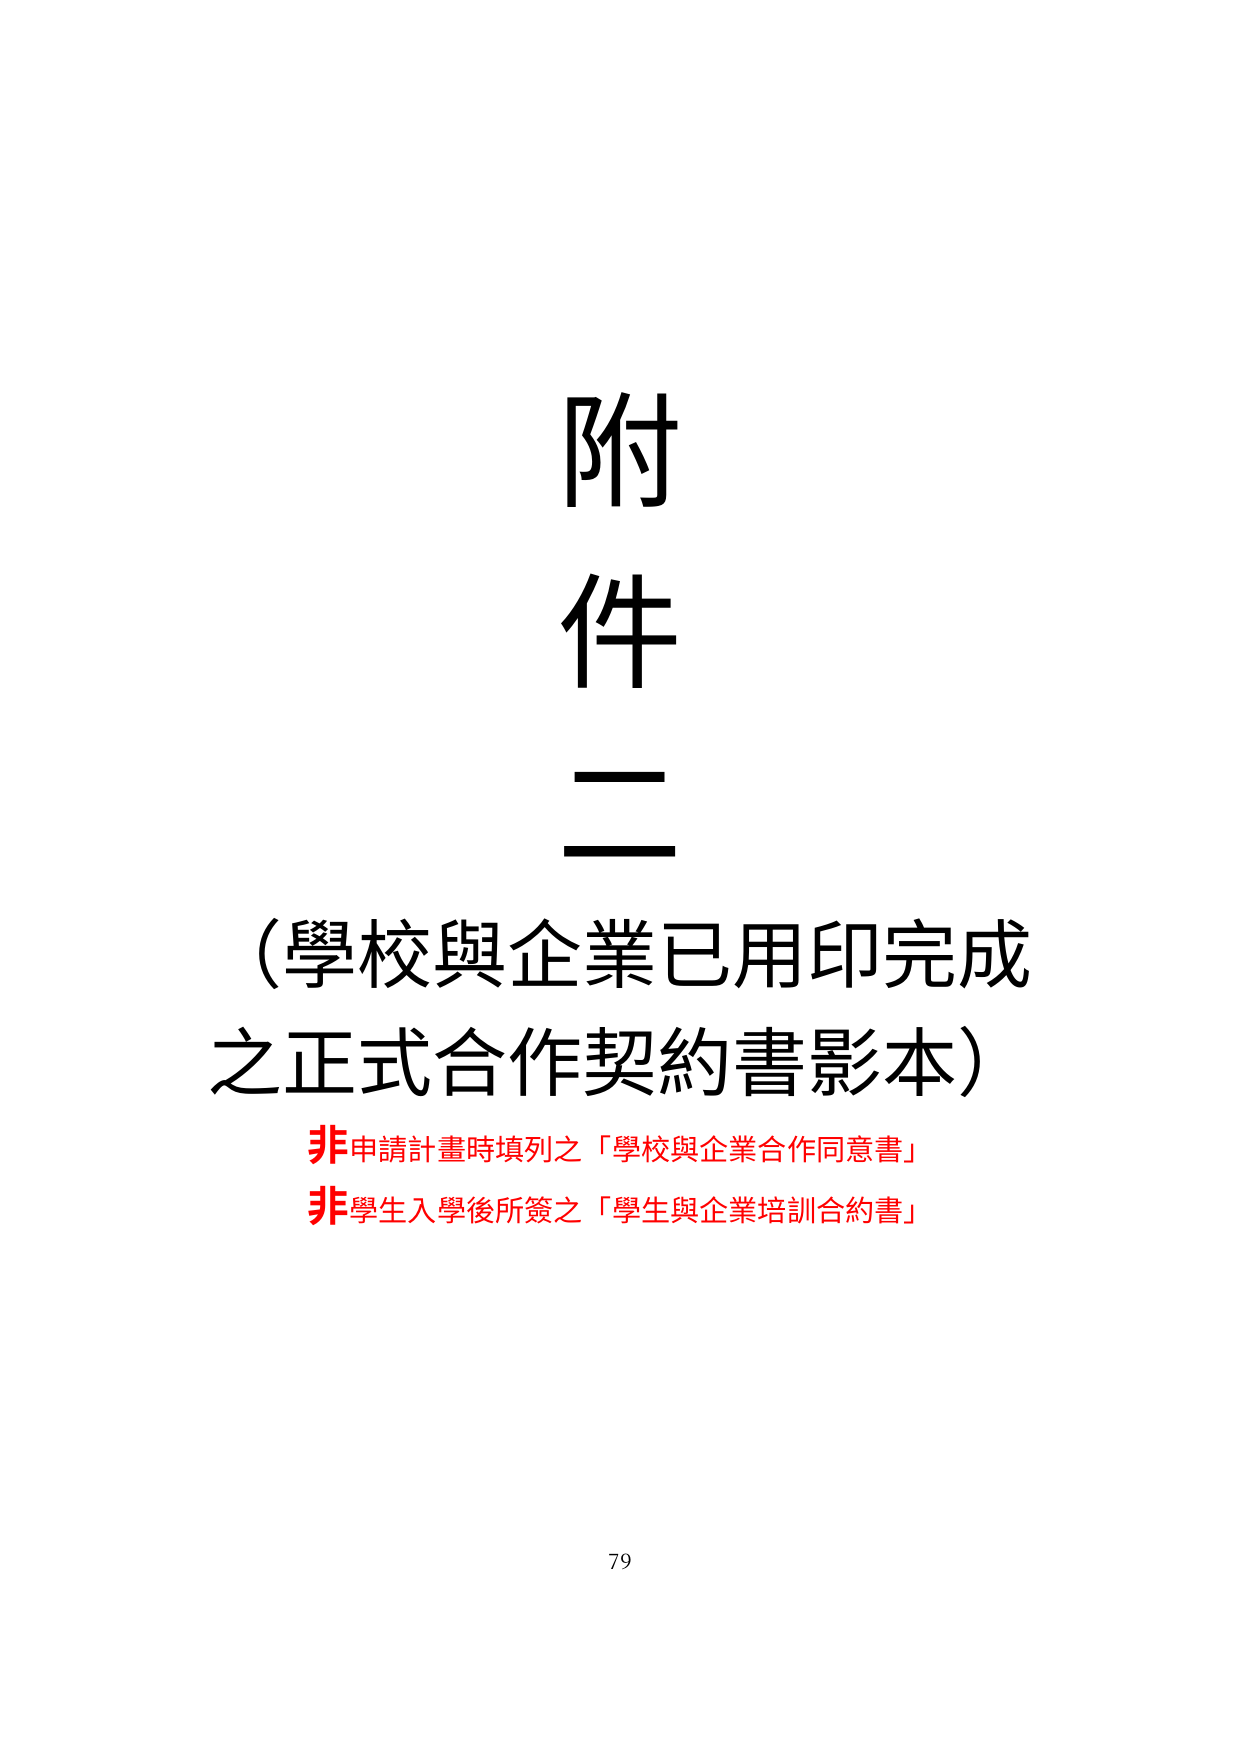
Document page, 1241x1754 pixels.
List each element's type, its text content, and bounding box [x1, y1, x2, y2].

text 非申請計畫時填列之「學校與企業合作同意書」 [171, 1112, 1069, 1173]
text 附 [171, 352, 1069, 533]
text 件 [171, 533, 1069, 714]
text （學校與企業已用印完成之正式合作契約書影本） [171, 895, 1069, 1112]
text 二 [171, 714, 1069, 895]
text 非學生入學後所簽之「學生與企業培訓合約書」 [171, 1173, 1069, 1233]
